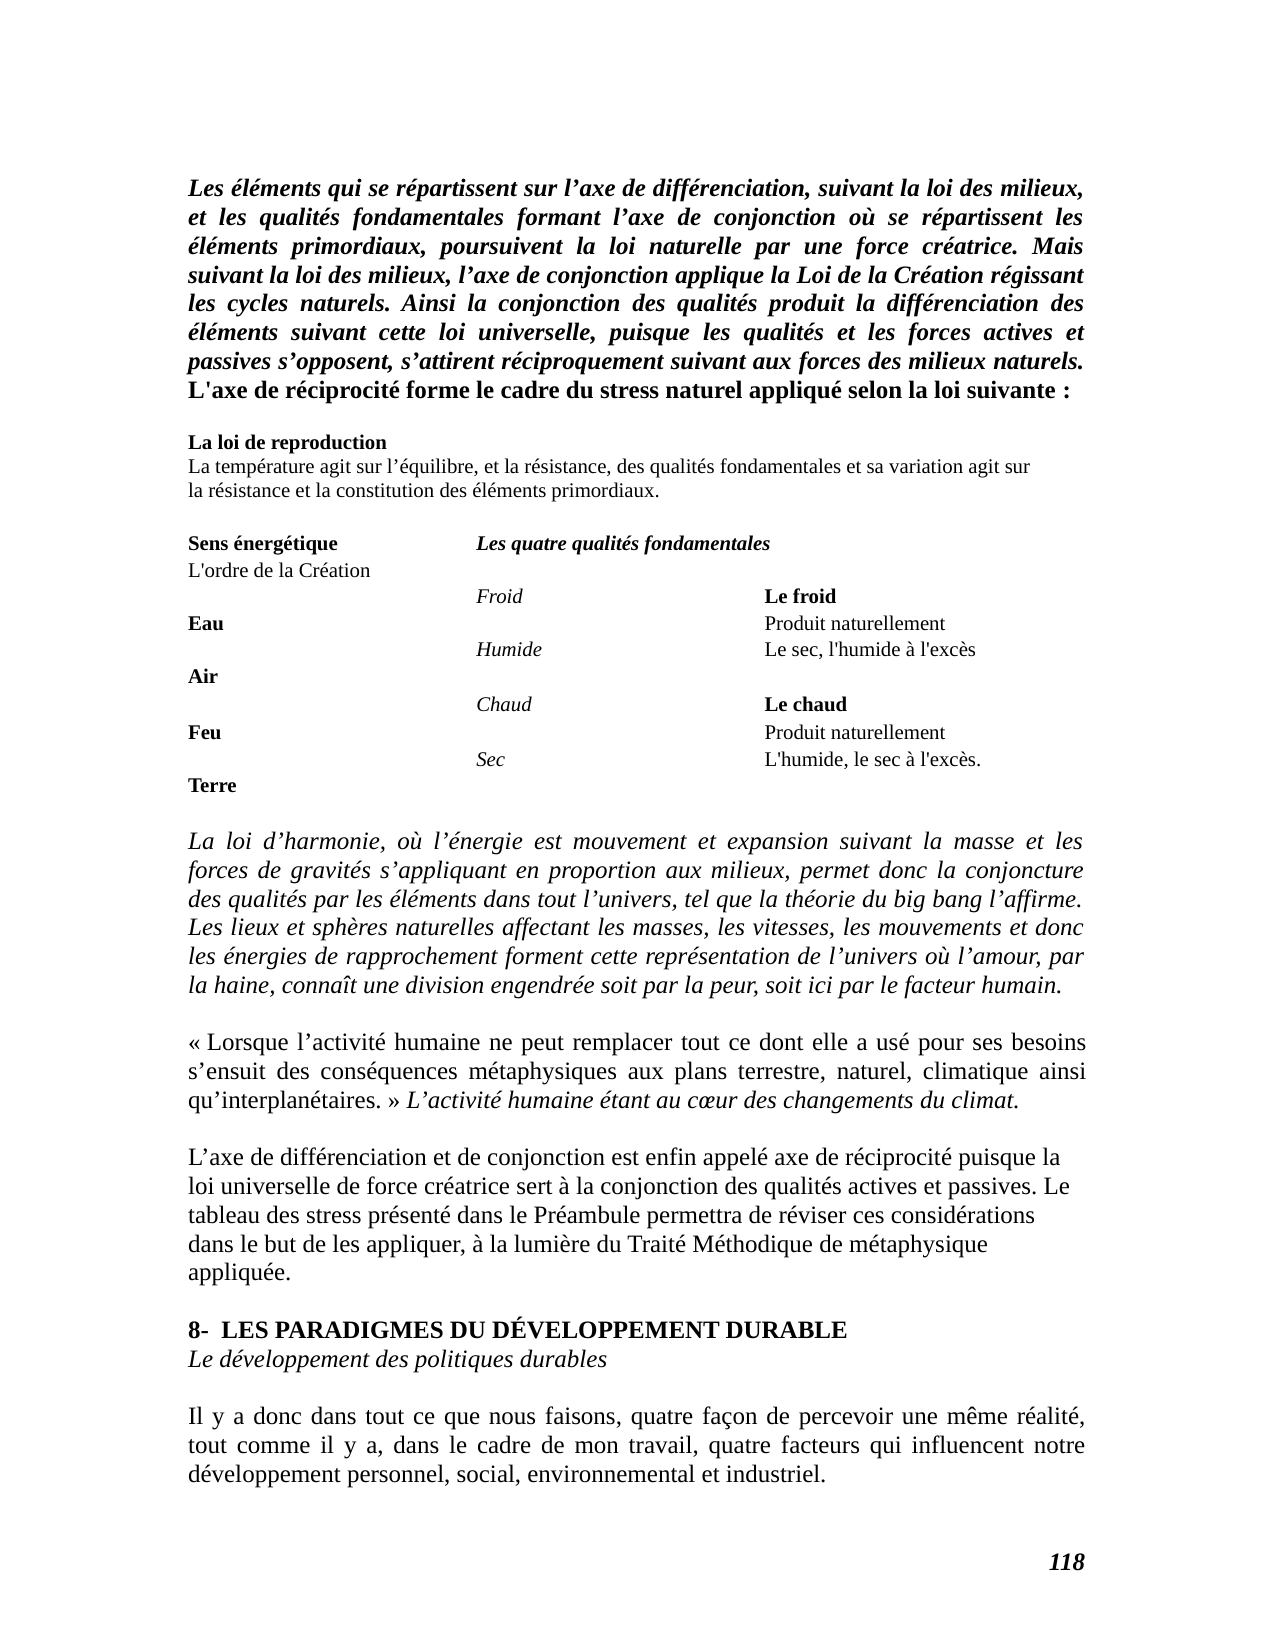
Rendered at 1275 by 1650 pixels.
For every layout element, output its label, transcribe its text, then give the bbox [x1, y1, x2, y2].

text La loi d’harmonie, où l’énergie est mouvement et expansion suivant la masse et les forces de gravités s’appliquant en proportion aux milieux, permet donc la conjoncture des qualités par les éléments dans tout l’univers, tel que la théorie du big bang l’affirme. Les lieux et sphères naturelles affectant les masses, les vitesses, les mouvements et donc les énergies de rapprochement forment cette représentation de l’univers où l’amour, par la haine, connaît une division engendrée soit par la peur, soit ici par le facteur humain. [188, 826, 1087, 999]
subtitle 8- LES PARADIGMES DU DÉVELOPPEMENT DURABLE [188, 1315, 1087, 1344]
table_cell Froid [469, 582, 757, 608]
table_cell Eau [181, 608, 469, 635]
table_cell Terre [181, 771, 469, 797]
table_cell [469, 608, 757, 635]
text « Lorsque l’activité humaine ne peut remplacer tout ce dont elle a usé pour ses besoins s’ensuit des conséquences métaphysiques aux plans terrestre, naturel, climatique ainsi qu’interplanétaires. » L’activité humaine étant au cœur des changements du climat. [188, 1027, 1087, 1114]
table_cell [181, 688, 469, 716]
table_cell L'humide, le sec à l'excès. [757, 744, 1045, 771]
table_cell [757, 661, 1045, 688]
table_cell Les quatre qualités fondamentales [469, 529, 1045, 555]
table_header [469, 428, 757, 454]
table_cell Air [181, 661, 469, 688]
table_cell Sec [469, 744, 757, 771]
table_cell [181, 744, 469, 771]
text L’axe de différenciation et de conjonction est enfin appelé axe de réciprocité puisque la loi universelle de force créatrice sert à la conjonction des qualités actives et passives. Le tableau des stress présenté dans le Préambule permettra de réviser ces considérations dans le but de les appliquer, à la lumière du Traité Méthodique de métaphysique appliquée. [188, 1142, 1087, 1286]
text Il y a donc dans tout ce que nous faisons, quatre façon de percevoir une même réalité, tout comme il y a, dans le cadre de mon travail, quatre facteurs qui influencent notre développement personnel, social, environnemental et industriel. [188, 1401, 1087, 1487]
table_header [757, 428, 1045, 454]
table_cell [469, 771, 757, 797]
table_cell Feu [181, 716, 469, 744]
table_cell La température agit sur l’équilibre, et la résistance, des qualités fondamentales et sa variation agit sur la résistance et la constitution des éléments primordiaux. [181, 454, 1045, 502]
table_cell [757, 555, 1045, 582]
table_cell Produit naturellement [757, 716, 1045, 744]
subtitle Le développement des politiques durables [188, 1344, 1087, 1372]
table_cell Sens énergétique [181, 529, 469, 555]
table_cell [757, 771, 1045, 797]
table_cell Chaud [469, 688, 757, 716]
text Les éléments qui se répartissent sur l’axe de différenciation, suivant la loi des milieux, et les qualités fondamentales formant l’axe de conjonction où se répartissent les éléments primordiaux, poursuivent la loi naturelle par une force créatrice. Mais suivant la loi des milieux, l’axe de conjonction applique la Loi de la Création régissant les cycles naturels. Ainsi la conjonction des qualités produit la différenciation des éléments suivant cette loi universelle, puisque les qualités et les forces actives et passives s’opposent, s’attirent réciproquement suivant aux forces des milieux naturels. L'axe de réciprocité forme le cadre du stress naturel appliqué selon la loi suivante : [188, 173, 1087, 403]
table_cell Humide [469, 635, 757, 661]
table_cell [757, 502, 1045, 529]
table_cell [181, 582, 469, 608]
table_cell [469, 716, 757, 744]
table_cell Le chaud [757, 688, 1045, 716]
table_cell [181, 502, 469, 529]
table_cell Le sec, l'humide à l'excès [757, 635, 1045, 661]
table_cell Produit naturellement [757, 608, 1045, 635]
table_cell L'ordre de la Création [181, 555, 469, 582]
table_cell [181, 635, 469, 661]
table_header La loi de reproduction [181, 428, 469, 454]
table_cell [469, 661, 757, 688]
table_cell Le froid [757, 582, 1045, 608]
table_cell [469, 502, 757, 529]
table_cell [469, 555, 757, 582]
